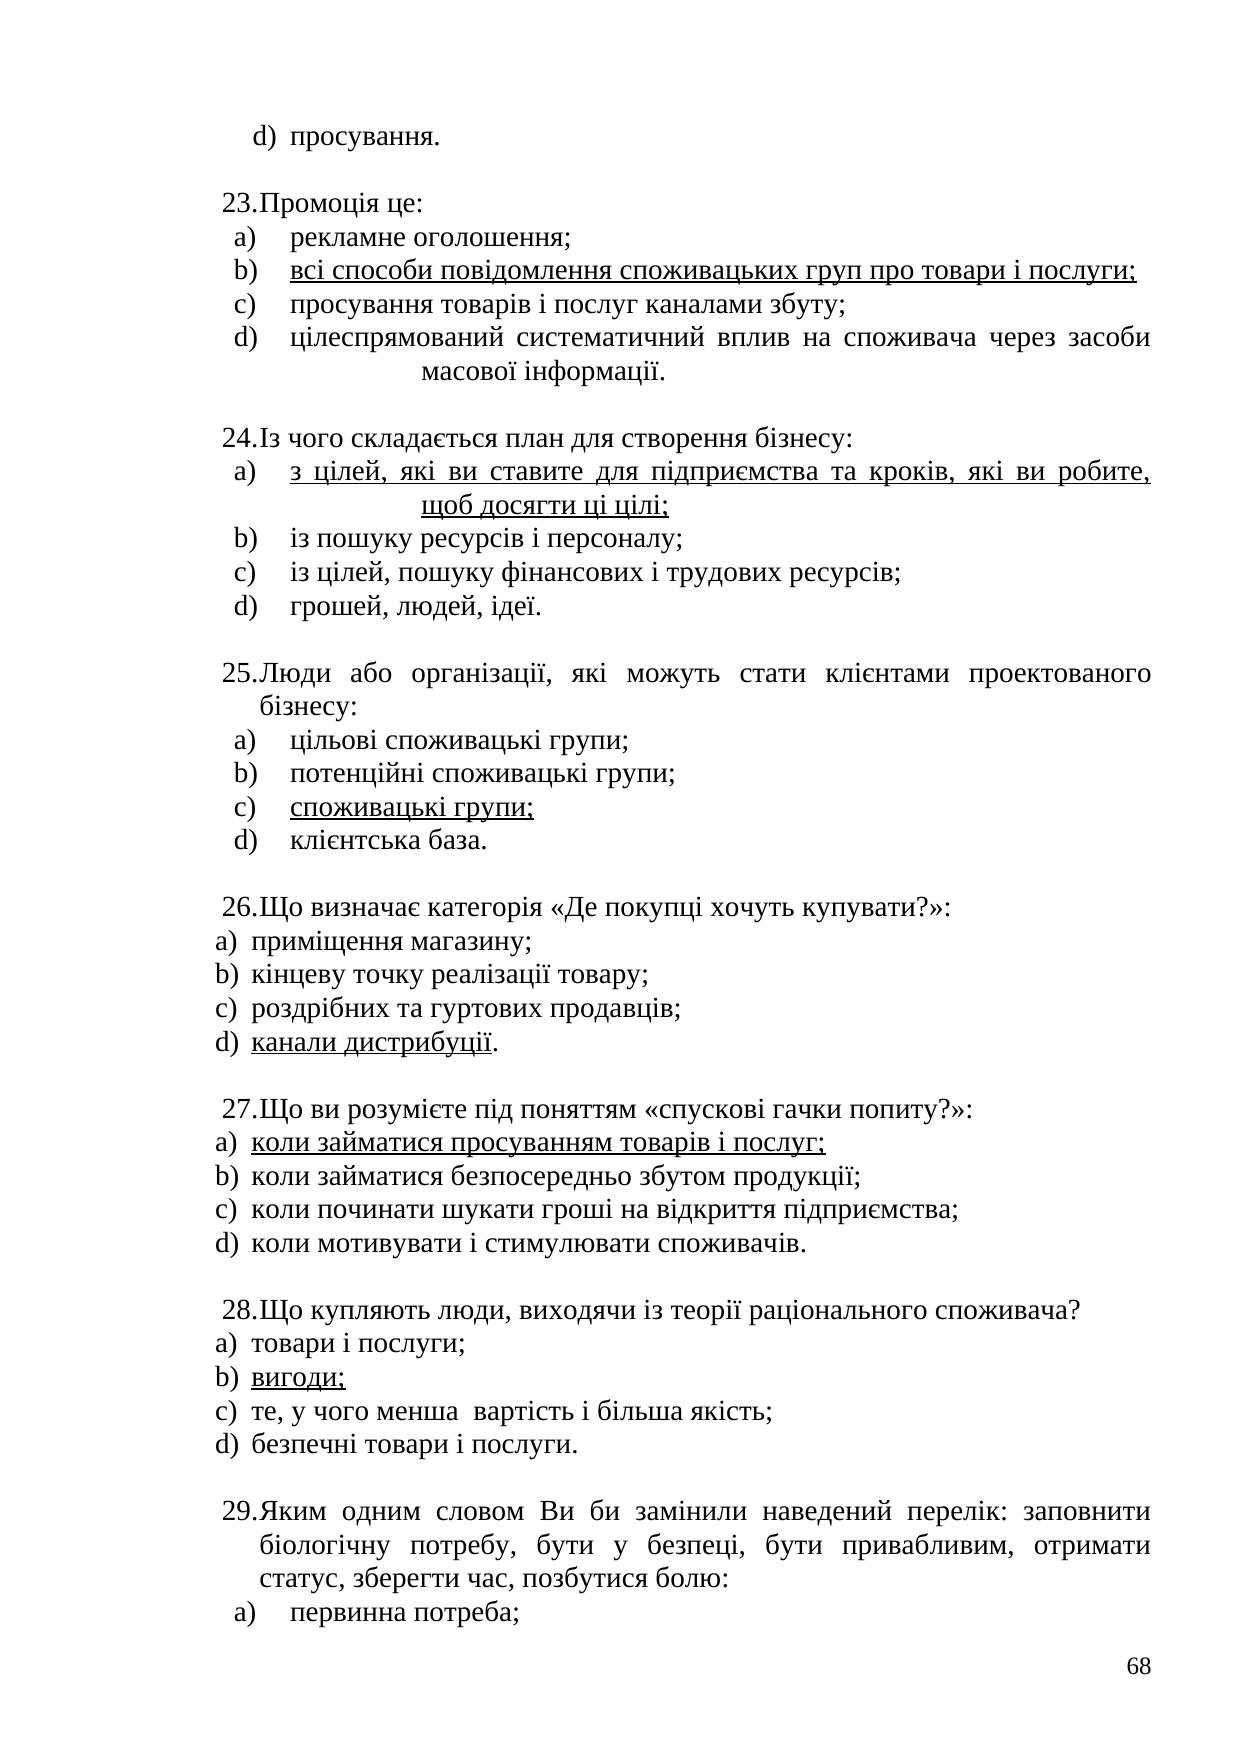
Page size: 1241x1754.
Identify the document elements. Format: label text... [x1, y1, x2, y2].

list всі способи повідомлення споживацьких груп про товари і послуги; [233, 252, 1152, 286]
list із пошуку ресурсів і персоналу; [233, 521, 1152, 554]
list приміщення магазину; [215, 923, 1152, 957]
list товари і послуги; [215, 1326, 1152, 1359]
list коли мотивувати і стимулювати споживачів. [215, 1225, 1152, 1258]
list Промоція це: [222, 185, 1152, 219]
list просування товарів і послуг каналами збуту; [233, 286, 1152, 319]
list Люди або організації, які можуть стати клієнтами проектованого бізнесу: [222, 655, 1152, 722]
list з цілей, які ви ставите для підприємства та кроків, які ви робите, щоб досягти ці цілі; [233, 453, 1152, 521]
list коли займатися безпосередньо збутом продукції; [215, 1158, 1152, 1191]
list цілеспрямований систематичний вплив на споживача через засоби масової інформації. [233, 319, 1152, 386]
list споживацькі групи; [233, 789, 1152, 822]
list коли займатися просуванням товарів і послуг; [215, 1124, 1152, 1158]
list грошей, людей, ідеї. [233, 588, 1152, 621]
list рекламне оголошення; [233, 219, 1152, 252]
list цільові споживацькі групи; [233, 722, 1152, 755]
list Що визначає категорія «Де покупці хочуть купувати?»: [222, 889, 1152, 923]
list Що ви розумієте під поняттям «спускові гачки попиту?»: [222, 1091, 1152, 1124]
list безпечні товари і послуги. [215, 1426, 1152, 1460]
list кінцеву точку реалізації товару; [215, 957, 1152, 990]
list Що купляють люди, виходячи із теорії раціонального споживача? [222, 1292, 1152, 1326]
list просування. [252, 118, 1152, 152]
list Яким одним словом Ви би замінили наведений перелік: заповнити біологічну потребу, бути у безпеці, бути привабливим, отримати статус, зберегти час, позбутися болю: [222, 1493, 1152, 1594]
list первинна потреба; [233, 1594, 1152, 1627]
list коли починати шукати гроші на відкриття підприємства; [215, 1191, 1152, 1225]
list потенційні споживацькі групи; [233, 755, 1152, 789]
list із цілей, пошуку фінансових і трудових ресурсів; [233, 554, 1152, 588]
list те, у чого менша вартість і більша якість; [215, 1393, 1152, 1426]
list Із чого складається план для створення бізнесу: [222, 420, 1152, 453]
list роздрібних та гуртових продавців; [215, 990, 1152, 1024]
list канали дистрибуції. [215, 1024, 1152, 1057]
list клієнтська база. [233, 822, 1152, 856]
list вигоди; [215, 1359, 1152, 1393]
